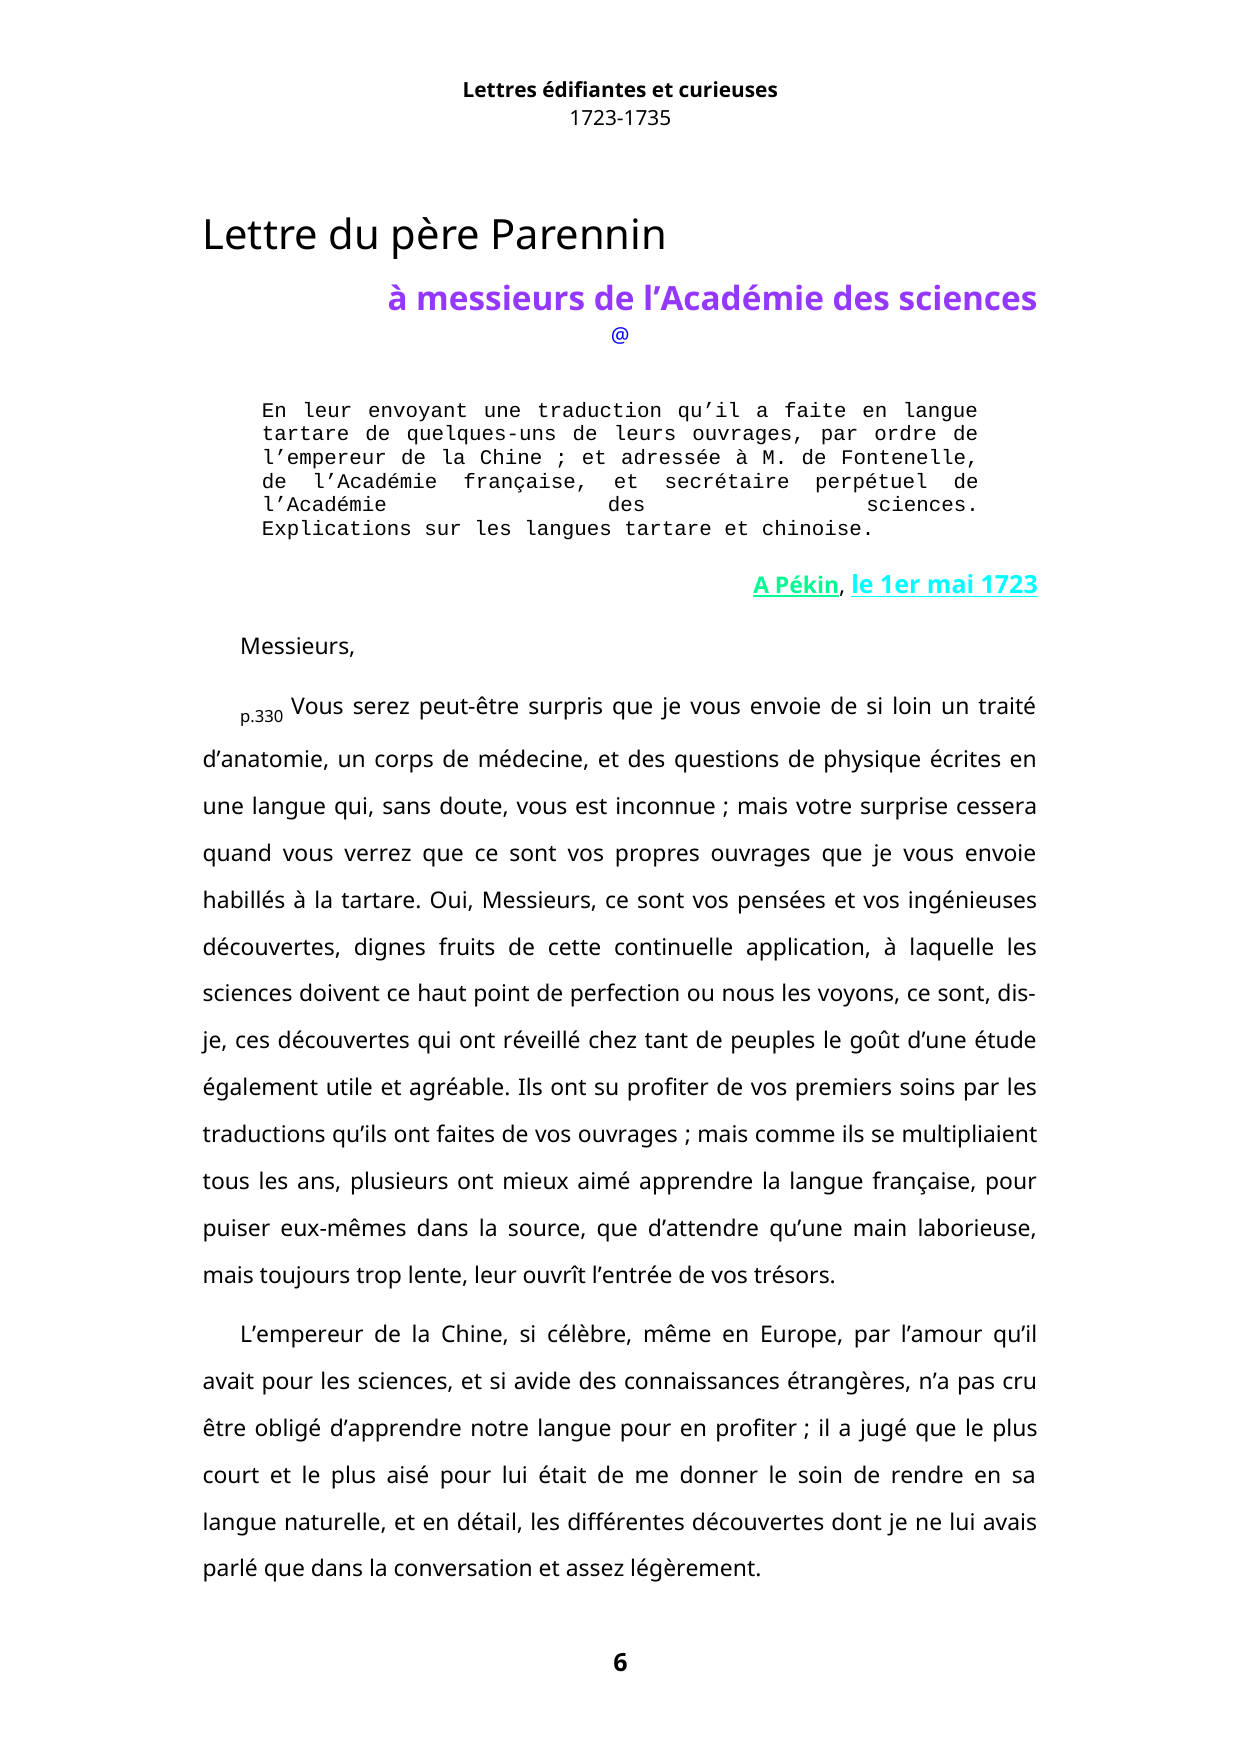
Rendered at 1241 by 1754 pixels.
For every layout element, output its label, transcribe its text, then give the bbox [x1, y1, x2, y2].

text Messieurs, [202, 630, 1038, 661]
text p.330 Vous serez peut-être surpris que je vous envoie de si loin un traité d’anatomie, un corps de médecine, et des questions de physique écrites en une langue qui, sans doute, vous est inconnue ; mais votre surprise cessera quand vous verrez que ce sont vos propres ouvrages que je vous envoie habillés à la tartare. Oui, Messieurs, ce sont vos pensées et vos ingénieuses découvertes, dignes fruits de cette continuelle application, à laquelle les sciences doivent ce haut point de perfection ou nous les voyons, ce sont, dis-je, ces découvertes qui ont réveillé chez tant de peuples le goût d’une étude également utile et agréable. Ils ont su profiter de vos premiers soins par les traductions qu’ils ont faites de vos ouvrages ; mais comme ils se multipliaient tous les ans, plusieurs ont mieux aimé apprendre la langue française, pour puiser eux-mêmes dans la source, que d’attendre qu’une main laborieuse, mais toujours trop lente, leur ouvrît l’entrée de vos trésors. [202, 689, 1038, 1290]
subtitle Lettre du père Parennin [202, 205, 1038, 262]
text L’empereur de la Chine, si célèbre, même en Europe, par l’amour qu’il avait pour les sciences, et si avide des connaissances étrangères, n’a pas cru être obligé d’apprendre notre langue pour en profiter ; il a jugé que le plus court et le plus aisé pour lui était de me donner le soin de rendre en sa langue naturelle, et en détail, les différentes découvertes dont je ne lui avais parlé que dans la conversation et assez légèrement. [202, 1318, 1038, 1583]
text à messieurs de l’Académie des sciences [202, 274, 1038, 320]
text A Pékin, le 1er mai 1723 [202, 567, 1038, 601]
text En leur envoyant une traduction qu’il a faite en langue tartare de quelques-uns de leurs ouvrages, par ordre de l’empereur de la Chine ; et adressée à M. de Fontenelle, de l’Académie française, et secrétaire perpétuel de l’Académie des sciences. Explications sur les langues tartare et chinoise. [262, 400, 979, 542]
text @ [202, 320, 1038, 348]
